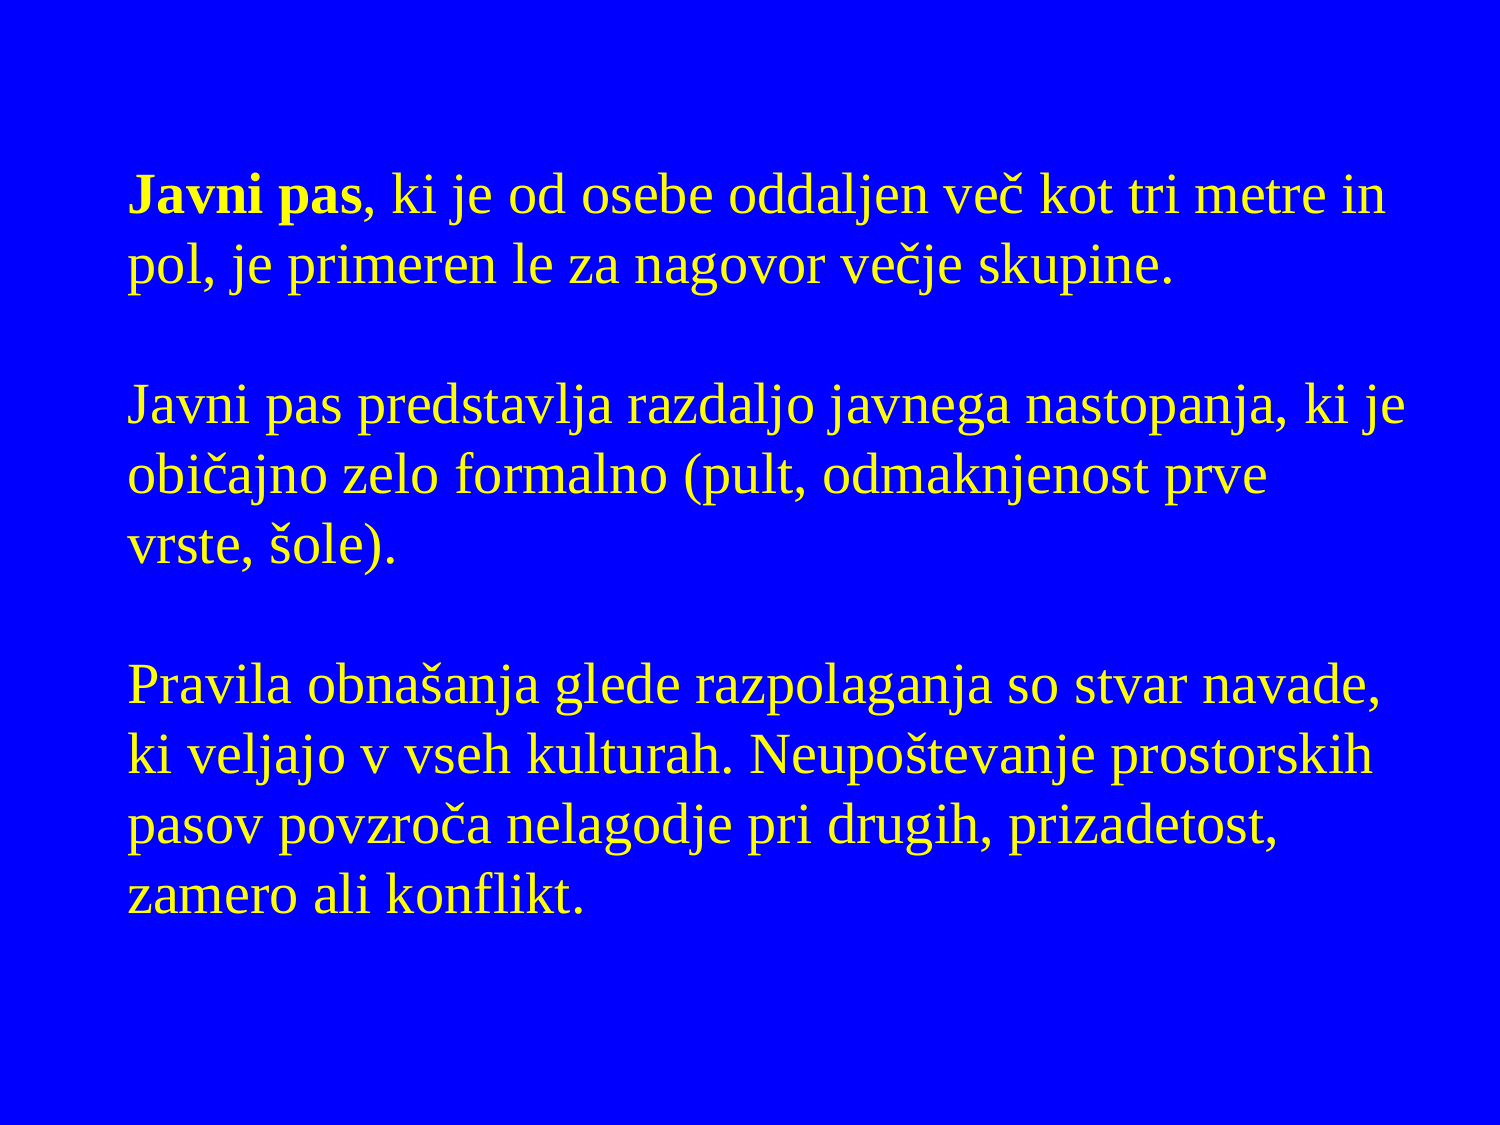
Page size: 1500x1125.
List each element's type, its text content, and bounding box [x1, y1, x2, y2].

title Javni pas, ki je od osebe oddaljen več kot tri metre in pol, je primeren le za nagovor večje skupine. Javni pas predstavlja razdaljo javnega nastopanja, ki je običajno zelo formalno (pult, odmaknjenost prve vrste, šole). Pravila obnašanja glede razpolaganja so stvar navade, ki veljajo v vseh kulturah. Neupoštevanje prostorskih pasov povzroča nelagodje pri drugih, prizadetost, zamero ali konflikt. [112, 99, 1425, 1051]
